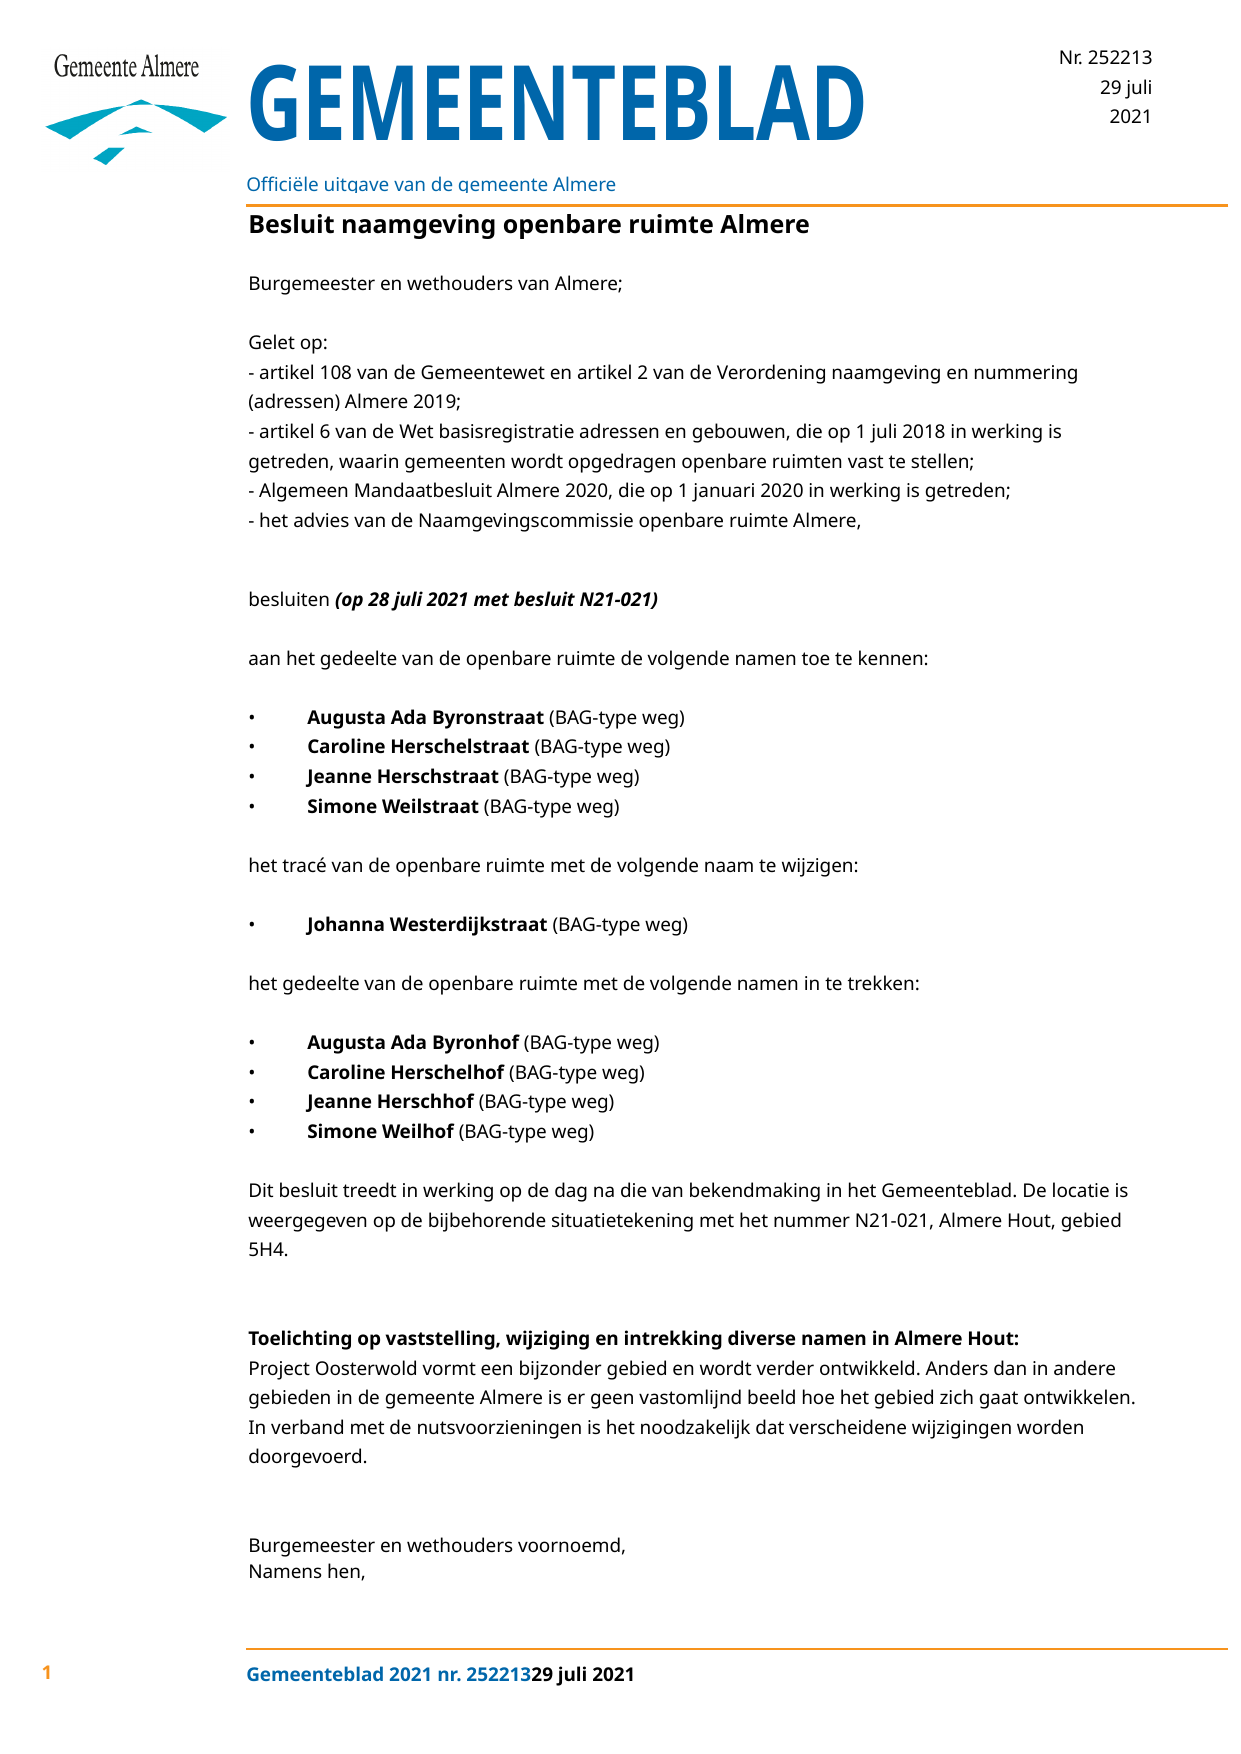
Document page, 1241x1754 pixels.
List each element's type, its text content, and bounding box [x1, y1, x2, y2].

text Project Oosterwold vormt een bijzonder gebied en wordt verder ontwikkeld. Anders dan in andere gebieden in de gemeente Almere is er geen vastomlijnd beeld hoe het gebied zich gaat ontwikkelen. In verband met de nutsvoorzieningen is het noodzakelijk dat verscheidene wijzigingen worden doorgevoerd. [248, 1355, 1152, 1469]
text - artikel 6 van de Wet basisregistratie adressen en gebouwen, die op 1 juli 2018 in werking is getreden, waarin gemeenten wordt opgedragen openbare ruimten vast te stellen; [248, 418, 1152, 473]
text Besluit naamgeving openbare ruimte Almere [248, 207, 1152, 241]
list Johanna Westerdijkstraat (BAG-type weg) [248, 911, 1152, 937]
picture [41, 47, 231, 172]
text - artikel 108 van de Gemeentewet en artikel 2 van de Verordening naamgeving en nummering (adressen) Almere 2019; [248, 359, 1152, 414]
list Caroline Herschelhof (BAG-type weg) [248, 1059, 1152, 1085]
text Gelet op: [248, 329, 1152, 355]
text Namens hen, [248, 1558, 1152, 1584]
text Toelichting op vaststelling, wijziging en intrekking diverse namen in Almere Hout: [248, 1325, 1152, 1351]
list Jeanne Herschstraat (BAG-type weg) [248, 763, 1152, 789]
list Augusta Ada Byronstraat (BAG-type weg) [248, 704, 1152, 730]
text - Algemeen Mandaatbesluit Almere 2020, die op 1 januari 2020 in werking is getreden; [248, 477, 1152, 503]
list Simone Weilhof (BAG-type weg) [248, 1118, 1152, 1144]
text aan het gedeelte van de openbare ruimte de volgende namen toe te kennen: [248, 645, 1152, 671]
text het tracé van de openbare ruimte met de volgende naam te wijzigen: [248, 852, 1152, 878]
text - het advies van de Naamgevingscommissie openbare ruimte Almere, [248, 507, 1152, 533]
list Caroline Herschelstraat (BAG-type weg) [248, 734, 1152, 759]
list Augusta Ada Byronhof (BAG-type weg) [248, 1029, 1152, 1055]
list Simone Weilstraat (BAG-type weg) [248, 793, 1152, 819]
text Dit besluit treedt in werking op de dag na die van bekendmaking in het Gemeenteblad. De locatie is weergegeven op de bijbehorende situatietekening met het nummer N21-021, Almere Hout, gebied 5H4. [248, 1177, 1152, 1262]
text Burgemeester en wethouders voornoemd, [248, 1532, 1152, 1558]
text het gedeelte van de openbare ruimte met de volgende namen in te trekken: [248, 970, 1152, 996]
text besluiten (op 28 juli 2021 met besluit N21-021) [248, 586, 1152, 612]
list Jeanne Herschhof (BAG-type weg) [248, 1089, 1152, 1114]
text Burgemeester en wethouders van Almere; [248, 270, 1152, 296]
